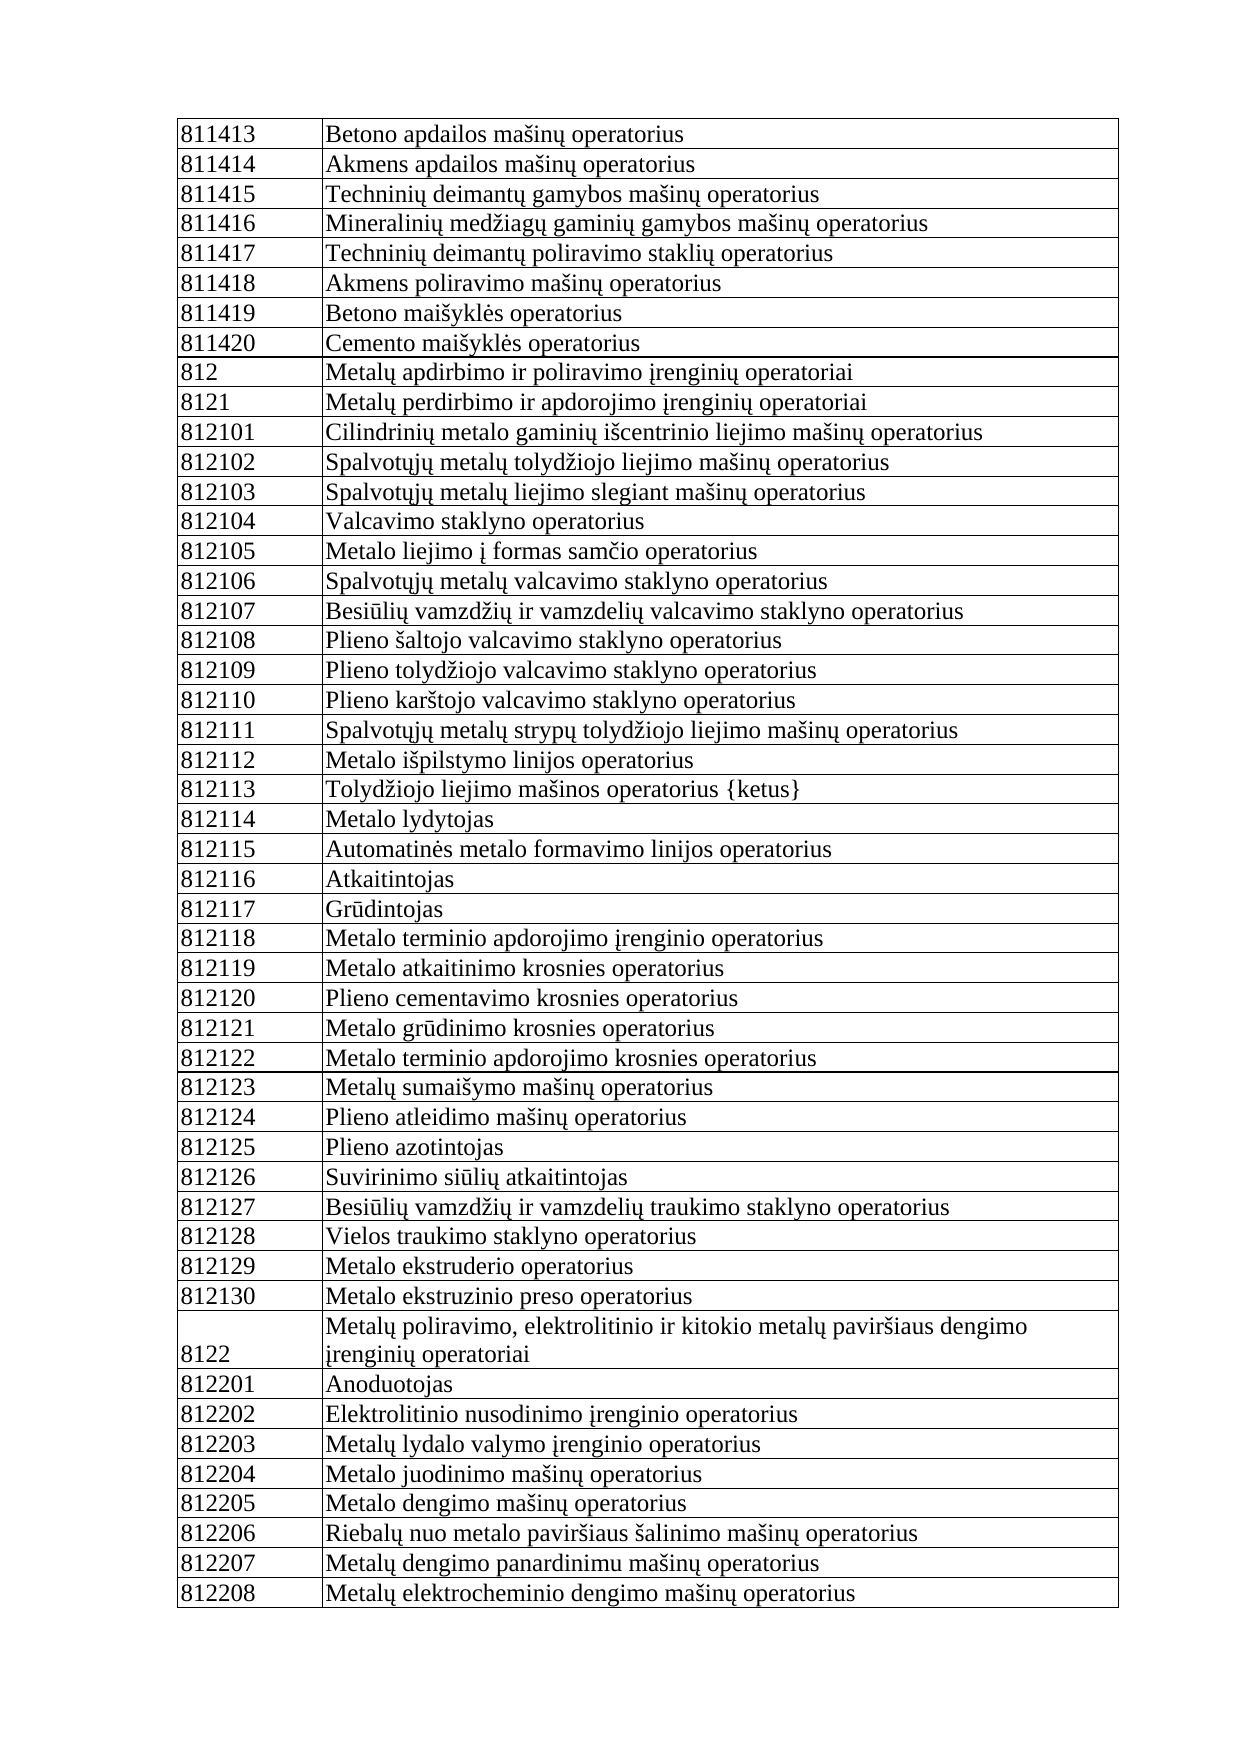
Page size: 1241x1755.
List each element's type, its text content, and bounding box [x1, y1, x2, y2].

table_cell 812128 [178, 1221, 322, 1250]
table_cell 812119 [178, 953, 322, 982]
table_cell 812107 [178, 596, 322, 624]
table_cell 812109 [178, 655, 322, 684]
table_cell 812112 [178, 745, 322, 773]
table_cell Metalų poliravimo, elektrolitinio ir kitokio metalų paviršiaus dengimo įrenginių operatoriai [323, 1311, 1118, 1368]
table_cell 812101 [178, 417, 322, 446]
table_cell Techninių deimantų gamybos mašinų operatorius [323, 179, 1118, 207]
table_cell 812207 [178, 1548, 322, 1577]
table_cell 812204 [178, 1459, 322, 1487]
table_cell Metalo dengimo mašinų operatorius [323, 1489, 1118, 1517]
table_cell 812123 [178, 1073, 322, 1101]
table_cell 812126 [178, 1162, 322, 1191]
table_cell 811415 [178, 179, 322, 207]
table_cell 811416 [178, 209, 322, 237]
table_cell 812106 [178, 566, 322, 595]
table_cell 812104 [178, 506, 322, 535]
table_cell 812208 [178, 1578, 322, 1607]
table_cell Automatinės metalo formavimo linijos operatorius [323, 834, 1118, 863]
table_cell Metalų sumaišymo mašinų operatorius [323, 1073, 1118, 1101]
table_cell 812114 [178, 804, 322, 833]
table_cell Betono apdailos mašinų operatorius [323, 119, 1118, 148]
table_cell 812120 [178, 983, 322, 1012]
table_cell Vielos traukimo staklyno operatorius [323, 1221, 1118, 1250]
table_cell Metalo terminio apdorojimo įrenginio operatorius [323, 924, 1118, 952]
table_cell Metalų lydalo valymo įrenginio operatorius [323, 1429, 1118, 1458]
table_cell 812116 [178, 864, 322, 893]
table_cell Akmens apdailos mašinų operatorius [323, 149, 1118, 178]
table_cell 812117 [178, 894, 322, 922]
table_cell Metalo liejimo į formas samčio operatorius [323, 536, 1118, 565]
table_cell Spalvotųjų metalų tolydžiojo liejimo mašinų operatorius [323, 447, 1118, 476]
table_cell Betono maišyklės operatorius [323, 298, 1118, 327]
table_cell 812130 [178, 1281, 322, 1310]
table_cell 812124 [178, 1102, 322, 1131]
table_cell 812202 [178, 1399, 322, 1428]
table_cell Plieno azotintojas [323, 1132, 1118, 1161]
table_cell Suvirinimo siūlių atkaitintojas [323, 1162, 1118, 1191]
table_cell Grūdintojas [323, 894, 1118, 922]
table_cell 811417 [178, 238, 322, 267]
table_cell Atkaitintojas [323, 864, 1118, 893]
table_cell Metalų apdirbimo ir poliravimo įrenginių operatoriai [323, 358, 1118, 386]
table_cell 812205 [178, 1489, 322, 1517]
table_cell Plieno cementavimo krosnies operatorius [323, 983, 1118, 1012]
table_cell Spalvotųjų metalų valcavimo staklyno operatorius [323, 566, 1118, 595]
table_cell 812 [178, 358, 322, 386]
table_cell 812127 [178, 1192, 322, 1220]
table_cell 811414 [178, 149, 322, 178]
table_cell 812111 [178, 715, 322, 744]
table_cell 811413 [178, 119, 322, 148]
table_cell Mineralinių medžiagų gaminių gamybos mašinų operatorius [323, 209, 1118, 237]
table_cell Metalo terminio apdorojimo krosnies operatorius [323, 1043, 1118, 1071]
table_cell 812113 [178, 775, 322, 803]
table_cell 812129 [178, 1251, 322, 1280]
table_cell 812201 [178, 1369, 322, 1398]
table_cell 812118 [178, 924, 322, 952]
table_cell Besiūlių vamzdžių ir vamzdelių valcavimo staklyno operatorius [323, 596, 1118, 624]
table_cell Metalų perdirbimo ir apdorojimo įrenginių operatoriai [323, 387, 1118, 416]
table_cell 811418 [178, 268, 322, 297]
table_cell 812105 [178, 536, 322, 565]
table_cell 812108 [178, 626, 322, 654]
table_cell 8121 [178, 387, 322, 416]
table_cell Plieno karštojo valcavimo staklyno operatorius [323, 685, 1118, 714]
table_cell 8122 [178, 1311, 322, 1368]
table_cell Tolydžiojo liejimo mašinos operatorius {ketus} [323, 775, 1118, 803]
table_cell Elektrolitinio nusodinimo įrenginio operatorius [323, 1399, 1118, 1428]
table_cell 812125 [178, 1132, 322, 1161]
table_cell Cemento maišyklės operatorius [323, 328, 1118, 356]
table_cell Plieno šaltojo valcavimo staklyno operatorius [323, 626, 1118, 654]
table_cell 812110 [178, 685, 322, 714]
table_cell Metalo ekstruderio operatorius [323, 1251, 1118, 1280]
table_cell Metalo juodinimo mašinų operatorius [323, 1459, 1118, 1487]
table_cell Metalų dengimo panardinimu mašinų operatorius [323, 1548, 1118, 1577]
table_cell Cilindrinių metalo gaminių išcentrinio liejimo mašinų operatorius [323, 417, 1118, 446]
table_cell Spalvotųjų metalų strypų tolydžiojo liejimo mašinų operatorius [323, 715, 1118, 744]
table_cell 812203 [178, 1429, 322, 1458]
table_cell Metalo atkaitinimo krosnies operatorius [323, 953, 1118, 982]
table_cell 812115 [178, 834, 322, 863]
table_cell 812122 [178, 1043, 322, 1071]
table_cell Techninių deimantų poliravimo staklių operatorius [323, 238, 1118, 267]
table_cell Anoduotojas [323, 1369, 1118, 1398]
table_cell 812121 [178, 1013, 322, 1042]
table_cell Spalvotųjų metalų liejimo slegiant mašinų operatorius [323, 477, 1118, 505]
table_cell Metalo grūdinimo krosnies operatorius [323, 1013, 1118, 1042]
table_cell 812103 [178, 477, 322, 505]
table_cell Akmens poliravimo mašinų operatorius [323, 268, 1118, 297]
table_cell Metalo lydytojas [323, 804, 1118, 833]
table_cell Riebalų nuo metalo paviršiaus šalinimo mašinų operatorius [323, 1518, 1118, 1547]
table_cell 812206 [178, 1518, 322, 1547]
table_cell 811419 [178, 298, 322, 327]
table_cell 811420 [178, 328, 322, 356]
table_cell Metalo ekstruzinio preso operatorius [323, 1281, 1118, 1310]
table_cell Besiūlių vamzdžių ir vamzdelių traukimo staklyno operatorius [323, 1192, 1118, 1220]
table_cell Plieno tolydžiojo valcavimo staklyno operatorius [323, 655, 1118, 684]
table_cell Metalo išpilstymo linijos operatorius [323, 745, 1118, 773]
table_cell 812102 [178, 447, 322, 476]
table_cell Plieno atleidimo mašinų operatorius [323, 1102, 1118, 1131]
table_cell Metalų elektrocheminio dengimo mašinų operatorius [323, 1578, 1118, 1607]
table_cell Valcavimo staklyno operatorius [323, 506, 1118, 535]
